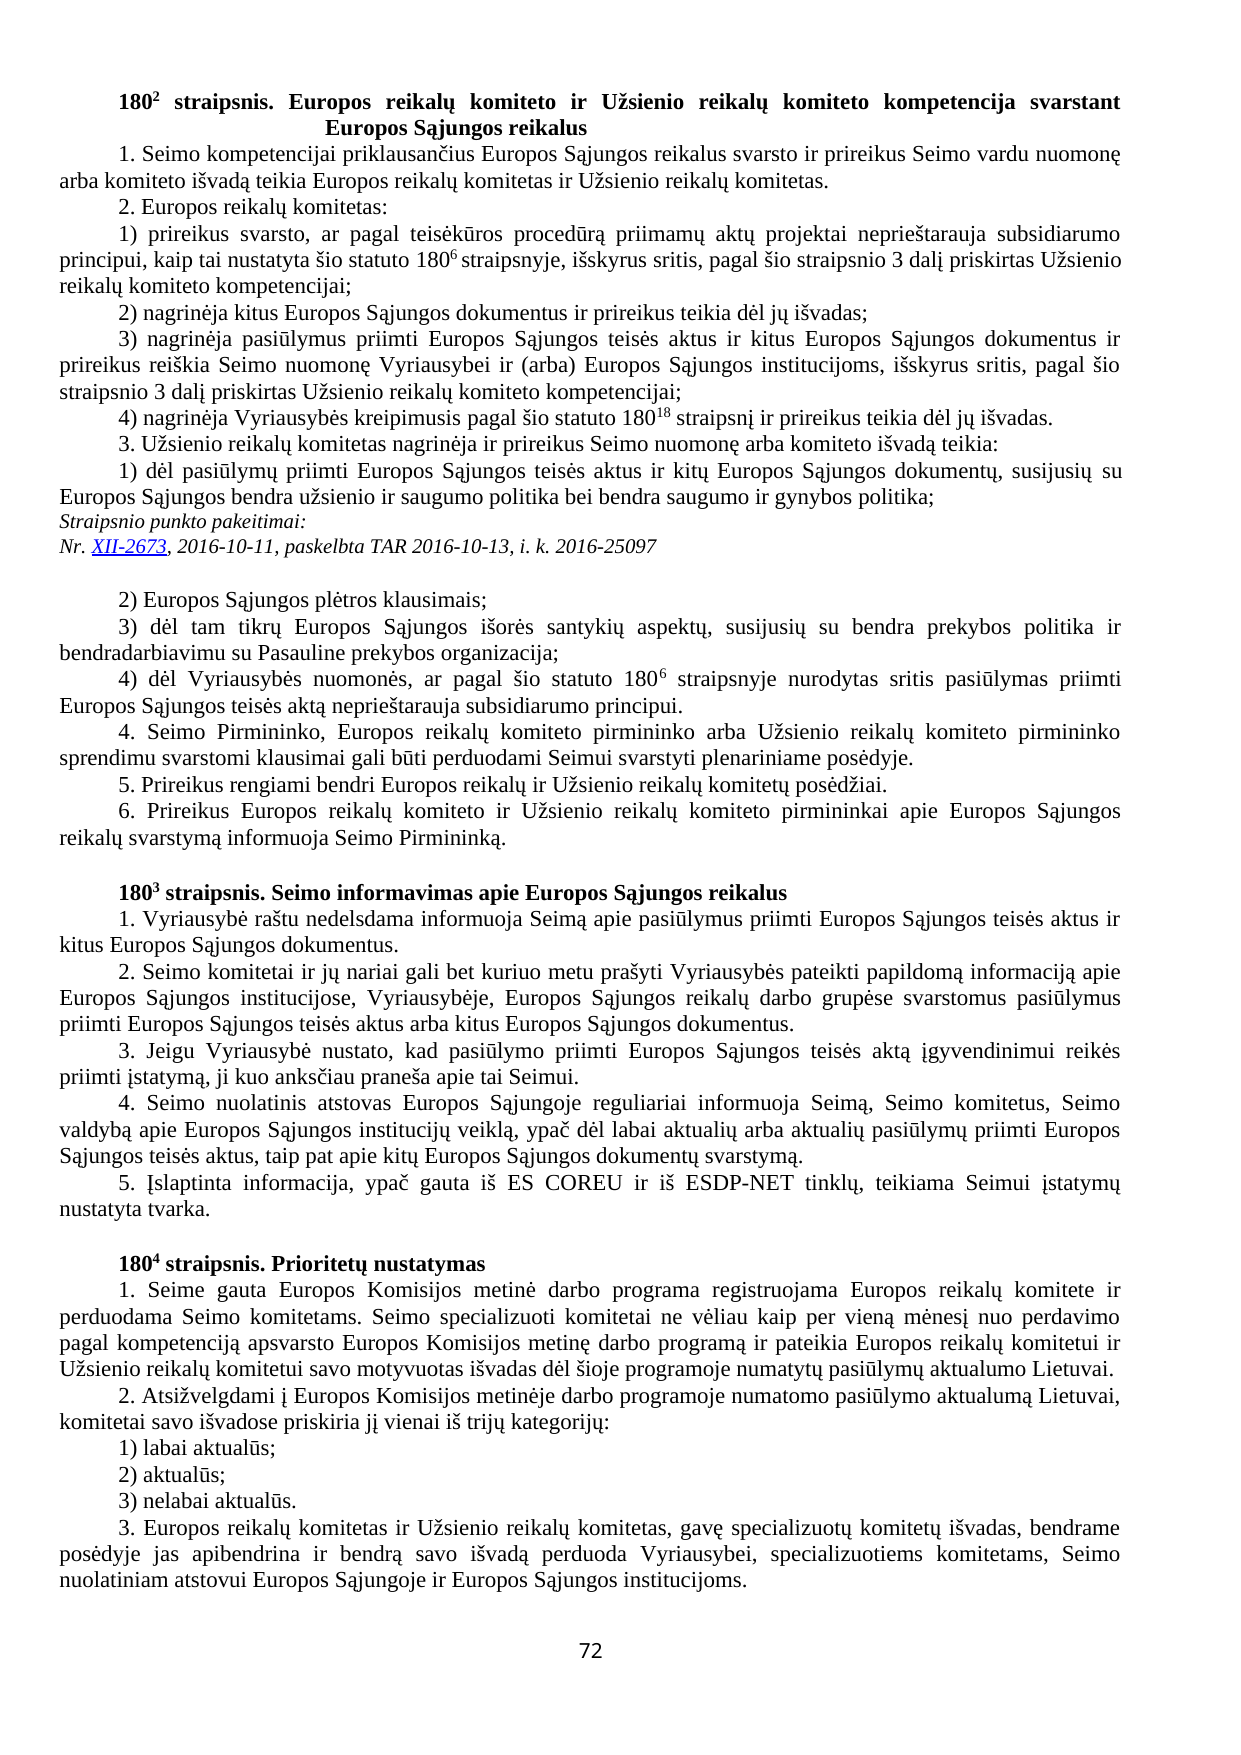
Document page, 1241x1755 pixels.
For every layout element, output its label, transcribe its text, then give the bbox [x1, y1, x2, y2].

text 5. Prireikus rengiami bendri Europos reikalų ir Užsienio reikalų komitetų posėdžiai. [59, 771, 1122, 797]
text 2. Europos reikalų komitetas: [59, 193, 1122, 219]
text 2) nagrinėja kitus Europos Sąjungos dokumentus ir prireikus teikia dėl jų išvadas; [59, 299, 1122, 325]
text 2. Atsižvelgdami į Europos Komisijos metinėje darbo programoje numatomo pasiūlymo aktualumą Lietuvai, komitetai savo išvadose priskiria jį vienai iš trijų kategorijų: [59, 1382, 1122, 1434]
text 2) aktualūs; [59, 1461, 1122, 1487]
text 4) dėl Vyriausybės nuomonės, ar pagal šio statuto 1806 straipsnyje nurodytas sritis pasiūlymas priimti Europos Sąjungos teisės aktą neprieštarauja subsidiarumo principui. [59, 665, 1122, 718]
text 1804 straipsnis. Prioritetų nustatymas [59, 1250, 1122, 1276]
text 1) prireikus svarsto, ar pagal teisėkūros procedūrą priimamų aktų projektai neprieštarauja subsidiarumo principui, kaip tai nustatyta šio statuto 1806 straipsnyje, išskyrus sritis, pagal šio straipsnio 3 dalį priskirtas Užsienio reikalų komiteto kompetencijai; [59, 219, 1122, 299]
text 3. Užsienio reikalų komitetas nagrinėja ir prireikus Seimo nuomonę arba komiteto išvadą teikia: [59, 430, 1122, 457]
text 1) dėl pasiūlymų priimti Europos Sąjungos teisės aktus ir kitų Europos Sąjungos dokumentų, susijusių su Europos Sąjungos bendra užsienio ir saugumo politika bei bendra saugumo ir gynybos politika; [59, 457, 1122, 509]
text 3. Europos reikalų komitetas ir Užsienio reikalų komitetas, gavę specializuotų komitetų išvadas, bendrame posėdyje jas apibendrina ir bendrą savo išvadą perduoda Vyriausybei, specializuotiems komitetams, Seimo nuolatiniam atstovui Europos Sąjungoje ir Europos Sąjungos institucijoms. [59, 1513, 1122, 1593]
text Straipsnio punkto pakeitimai: [59, 509, 1122, 533]
text 6. Prireikus Europos reikalų komiteto ir Užsienio reikalų komiteto pirmininkai apie Europos Sąjungos reikalų svarstymą informuoja Seimo Pirmininką. [59, 797, 1122, 850]
text 1. Seimo kompetencijai priklausančius Europos Sąjungos reikalus svarsto ir prireikus Seimo vardu nuomonę arba komiteto išvadą teikia Europos reikalų komitetas ir Užsienio reikalų komitetas. [59, 141, 1122, 193]
text 3. Jeigu Vyriausybė nustato, kad pasiūlymo priimti Europos Sąjungos teisės aktą įgyvendinimui reikės priimti įstatymą, ji kuo anksčiau praneša apie tai Seimui. [59, 1037, 1122, 1089]
text 3) nagrinėja pasiūlymus priimti Europos Sąjungos teisės aktus ir kitus Europos Sąjungos dokumentus ir prireikus reiškia Seimo nuomonę Vyriausybei ir (arba) Europos Sąjungos institucijoms, išskyrus sritis, pagal šio straipsnio 3 dalį priskirtas Užsienio reikalų komiteto kompetencijai; [59, 325, 1122, 404]
text 3) nelabai aktualūs. [59, 1487, 1122, 1513]
text 4. Seimo Pirmininko, Europos reikalų komiteto pirmininko arba Užsienio reikalų komiteto pirmininko sprendimu svarstomi klausimai gali būti perduodami Seimui svarstyti plenariniame posėdyje. [59, 718, 1122, 771]
text 5. Įslaptinta informacija, ypač gauta iš ES COREU ir iš ESDP-NET tinklų, teikiama Seimui įstatymų nustatyta tvarka. [59, 1168, 1122, 1221]
text 3) dėl tam tikrų Europos Sąjungos išorės santykių aspektų, susijusių su bendra prekybos politika ir bendradarbiavimu su Pasauline prekybos organizacija; [59, 613, 1122, 665]
text 1. Seime gauta Europos Komisijos metinė darbo programa registruojama Europos reikalų komitete ir perduodama Seimo komitetams. Seimo specializuoti komitetai ne vėliau kaip per vieną mėnesį nuo perdavimo pagal kompetenciją apsvarsto Europos Komisijos metinę darbo programą ir pateikia Europos reikalų komitetui ir Užsienio reikalų komitetui savo motyvuotas išvadas dėl šioje programoje numatytų pasiūlymų aktualumo Lietuvai. [59, 1276, 1122, 1382]
text 1) labai aktualūs; [59, 1434, 1122, 1461]
text 2. Seimo komitetai ir jų nariai gali bet kuriuo metu prašyti Vyriausybės pateikti papildomą informaciją apie Europos Sąjungos institucijose, Vyriausybėje, Europos Sąjungos reikalų darbo grupėse svarstomus pasiūlymus priimti Europos Sąjungos teisės aktus arba kitus Europos Sąjungos dokumentus. [59, 958, 1122, 1037]
text 1802 straipsnis. Europos reikalų komiteto ir Užsienio reikalų komiteto kompetencija svarstant Europos Sąjungos reikalus [118, 88, 1122, 141]
text 1. Vyriausybė raštu nedelsdama informuoja Seimą apie pasiūlymus priimti Europos Sąjungos teisės aktus ir kitus Europos Sąjungos dokumentus. [59, 905, 1122, 958]
text 4) nagrinėja Vyriausybės kreipimusis pagal šio statuto 18018 straipsnį ir prireikus teikia dėl jų išvadas. [59, 404, 1122, 430]
text Nr. XII-2673, 2016-10-11, paskelbta TAR 2016-10-13, i. k. 2016-25097 [59, 533, 1122, 558]
text 1803 straipsnis. Seimo informavimas apie Europos Sąjungos reikalus [59, 879, 1122, 905]
text 2) Europos Sąjungos plėtros klausimais; [59, 586, 1122, 613]
text 4. Seimo nuolatinis atstovas Europos Sąjungoje reguliariai informuoja Seimą, Seimo komitetus, Seimo valdybą apie Europos Sąjungos institucijų veiklą, ypač dėl labai aktualių arba aktualių pasiūlymų priimti Europos Sąjungos teisės aktus, taip pat apie kitų Europos Sąjungos dokumentų svarstymą. [59, 1089, 1122, 1168]
